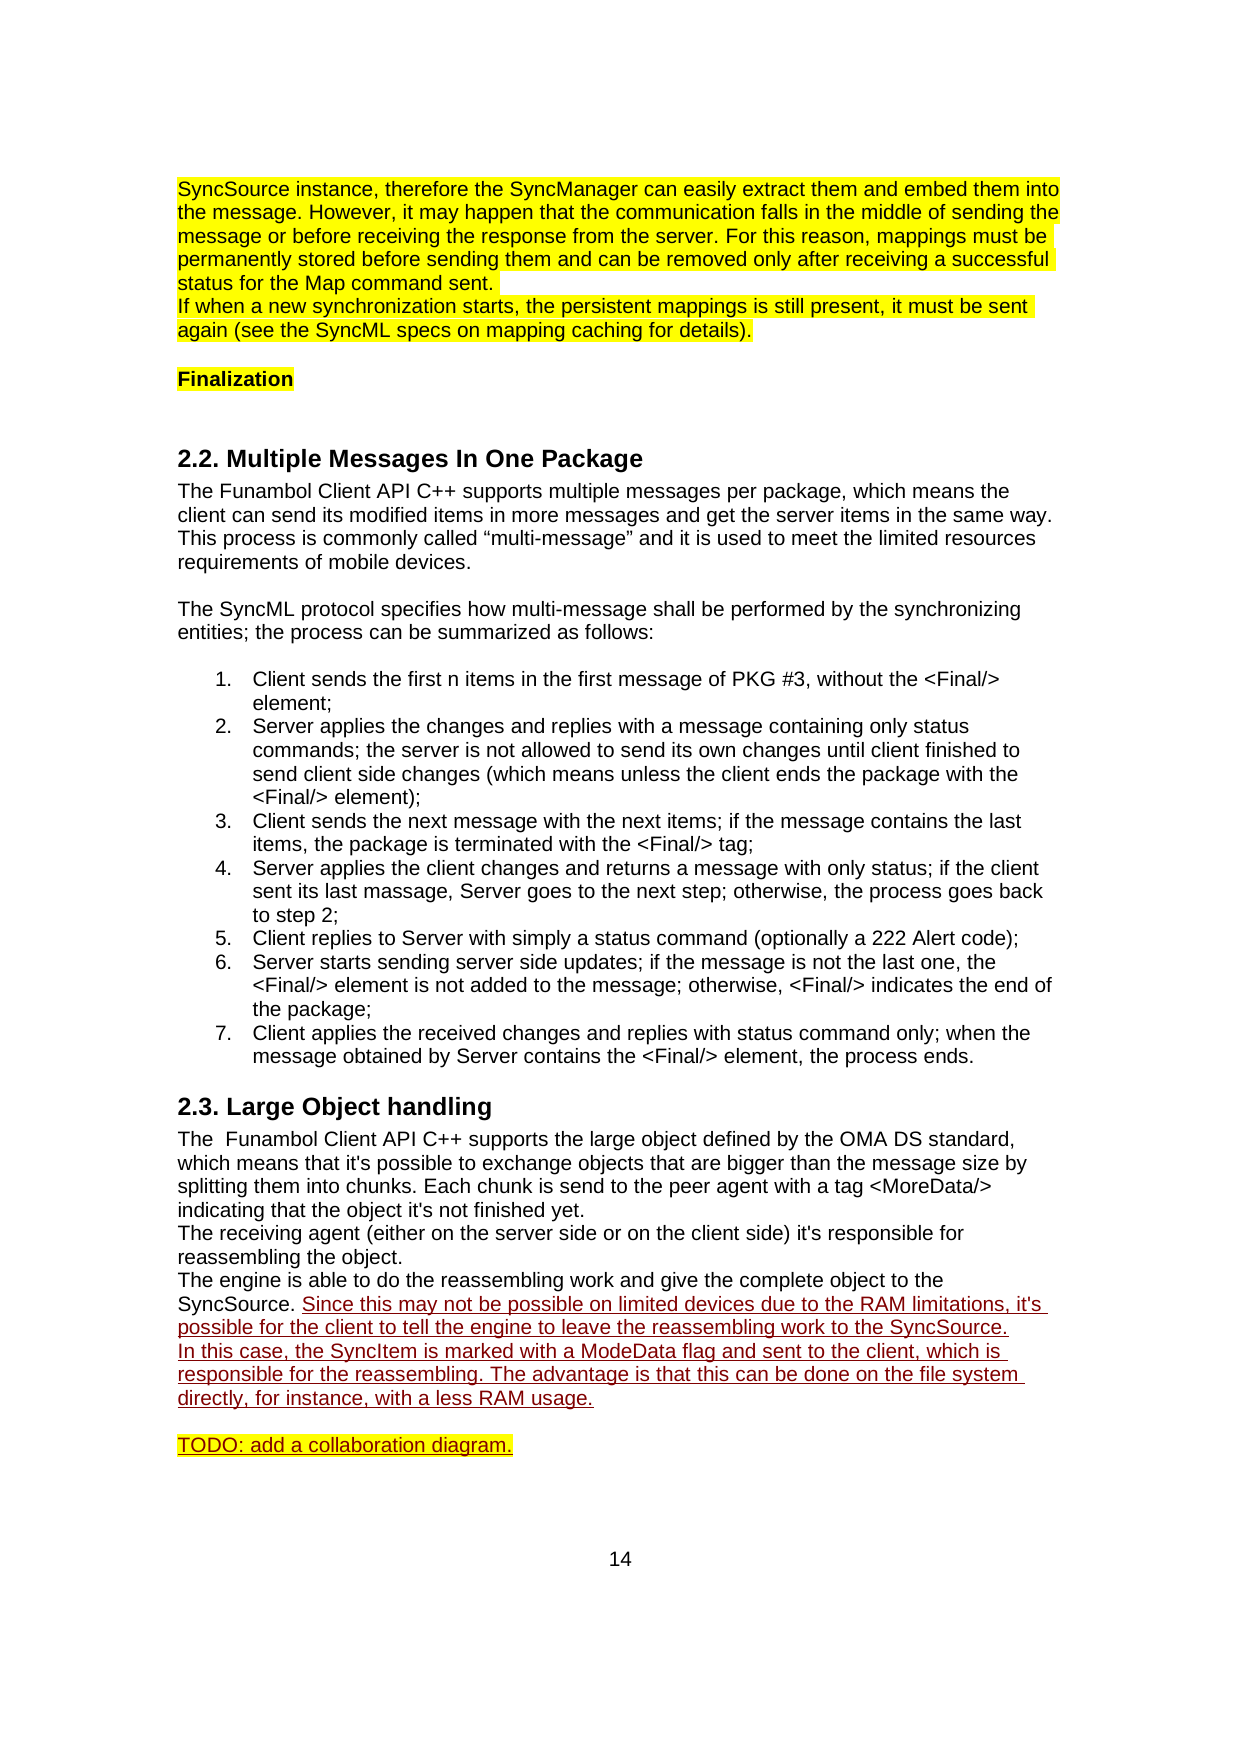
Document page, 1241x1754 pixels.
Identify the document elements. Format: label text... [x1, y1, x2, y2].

list Server starts sending server side updates; if the message is not the last one, the <Final/> element is not added to the message; otherwise, <Final/> indicates the end of the package; [215, 950, 1063, 1021]
list Server applies the client changes and returns a message with only status; if the client sent its last massage, Server goes to the next step; otherwise, the process goes back to step 2; [215, 856, 1063, 927]
list Client sends the first n items in the first message of PKG #3, without the <Final/> element; [215, 668, 1063, 715]
text TODO: add a collaboration diagram. [177, 1433, 1063, 1457]
text If when a new synchronization starts, the persistent mappings is still present, it must be sent again (see the SyncML specs on mapping caching for details). [177, 295, 1063, 342]
subtitle Finalization [177, 367, 1063, 391]
text The SyncML protocol specifies how multi-message shall be performed by the synchronizing entities; the process can be summarized as follows: [177, 597, 1063, 644]
text In this case, the SyncItem is marked with a ModeData flag and sent to the client, which is responsible for the reassembling. The advantage is that this can be done on the file system directly, for instance, with a less RAM usage. [177, 1339, 1063, 1410]
list Server applies the changes and replies with a message containing only status commands; the server is not allowed to send its own changes until client finished to send client side changes (which means unless the client ends the package with the <Final/> element); [215, 715, 1063, 809]
text The Funambol Client API C++ supports multiple messages per package, which means the client can send its modified items in more messages and get the server items in the same way. This process is commonly called “multi-message” and it is used to meet the limited resources requirements of mobile devices. [177, 479, 1063, 574]
list Client replies to Server with simply a status command (optionally a 222 Alert code); [215, 927, 1063, 950]
subtitle Multiple Messages In One Package [177, 445, 1063, 473]
text The receiving agent (either on the server side or on the client side) it's responsible for reassembling the object. [177, 1222, 1063, 1269]
text The Funambol Client API C++ supports the large object defined by the OMA DS standard, which means that it's possible to exchange objects that are bigger than the message size by splitting them into chunks. Each chunk is send to the peer agent with a tag <MoreData/> indicating that the object it's not finished yet. [177, 1127, 1063, 1222]
text The engine is able to do the reassembling work and give the complete object to the SyncSource. Since this may not be possible on limited devices due to the RAM limitations, it's possible for the client to tell the engine to leave the reassembling work to the SyncSource. [177, 1269, 1063, 1339]
text SyncSource instance, therefore the SyncManager can easily extract them and embed them into the message. However, it may happen that the communication falls in the middle of sending the message or before receiving the response from the server. For this reason, mappings must be permanently stored before sending them and can be removed only after receiving a successful status for the Map command sent. [177, 177, 1063, 295]
list Client sends the next message with the next items; if the message contains the last items, the package is terminated with the <Final/> tag; [215, 809, 1063, 856]
list Client applies the received changes and replies with status command only; when the message obtained by Server contains the <Final/> element, the process ends. [215, 1021, 1063, 1068]
subtitle Large Object handling [177, 1093, 1063, 1121]
